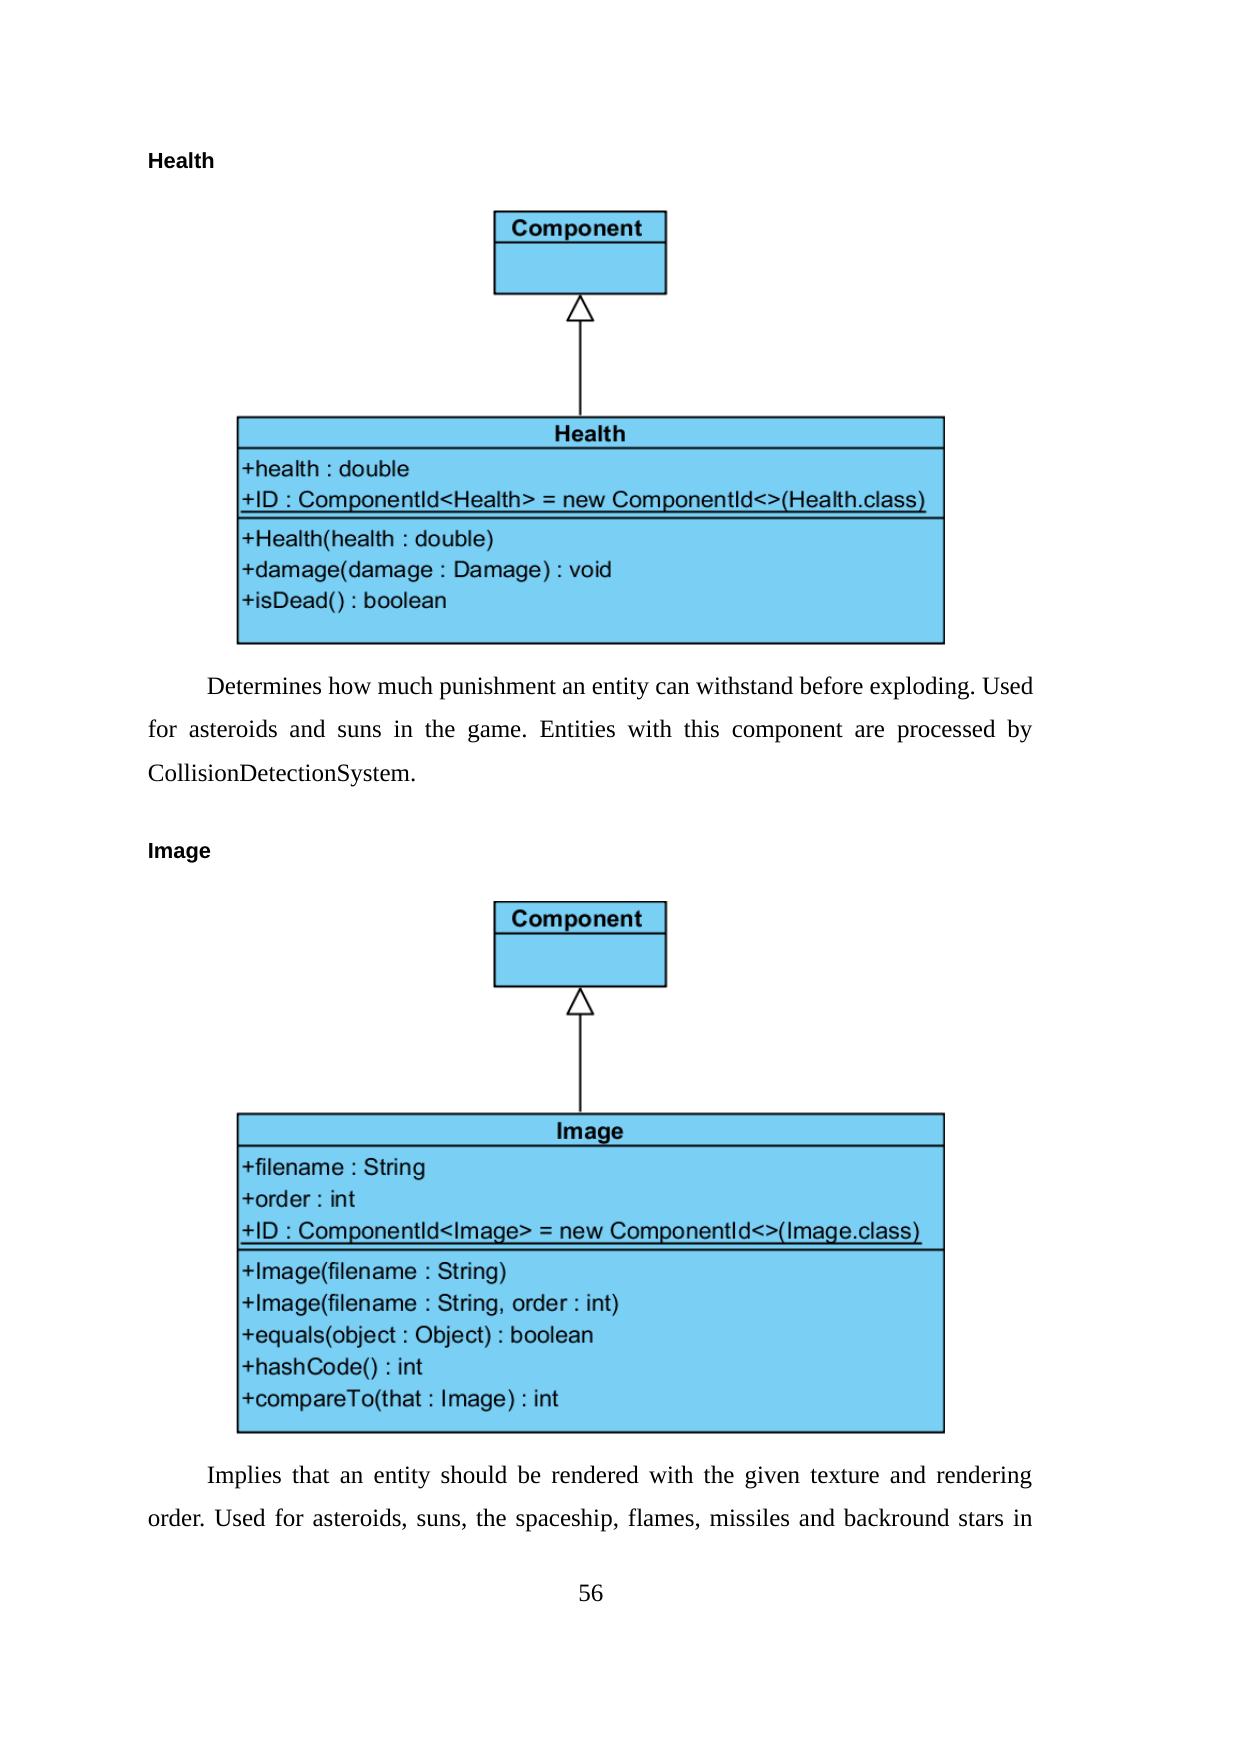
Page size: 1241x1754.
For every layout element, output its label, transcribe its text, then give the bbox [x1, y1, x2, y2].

text Determines how much punishment an entity can withstand before exploding. Used for asteroids and suns in the game. Entities with this component are processed by CollisionDetectionSystem. [148, 671, 1033, 786]
subtitle Health [148, 148, 1033, 173]
subtitle Image [148, 838, 1033, 863]
text Implies that an entity should be rendered with the given texture and rendering order. Used for asteroids, suns, the spaceship, flames, missiles and backround stars in [148, 1460, 1033, 1532]
picture [236, 210, 945, 645]
picture [236, 901, 945, 1434]
